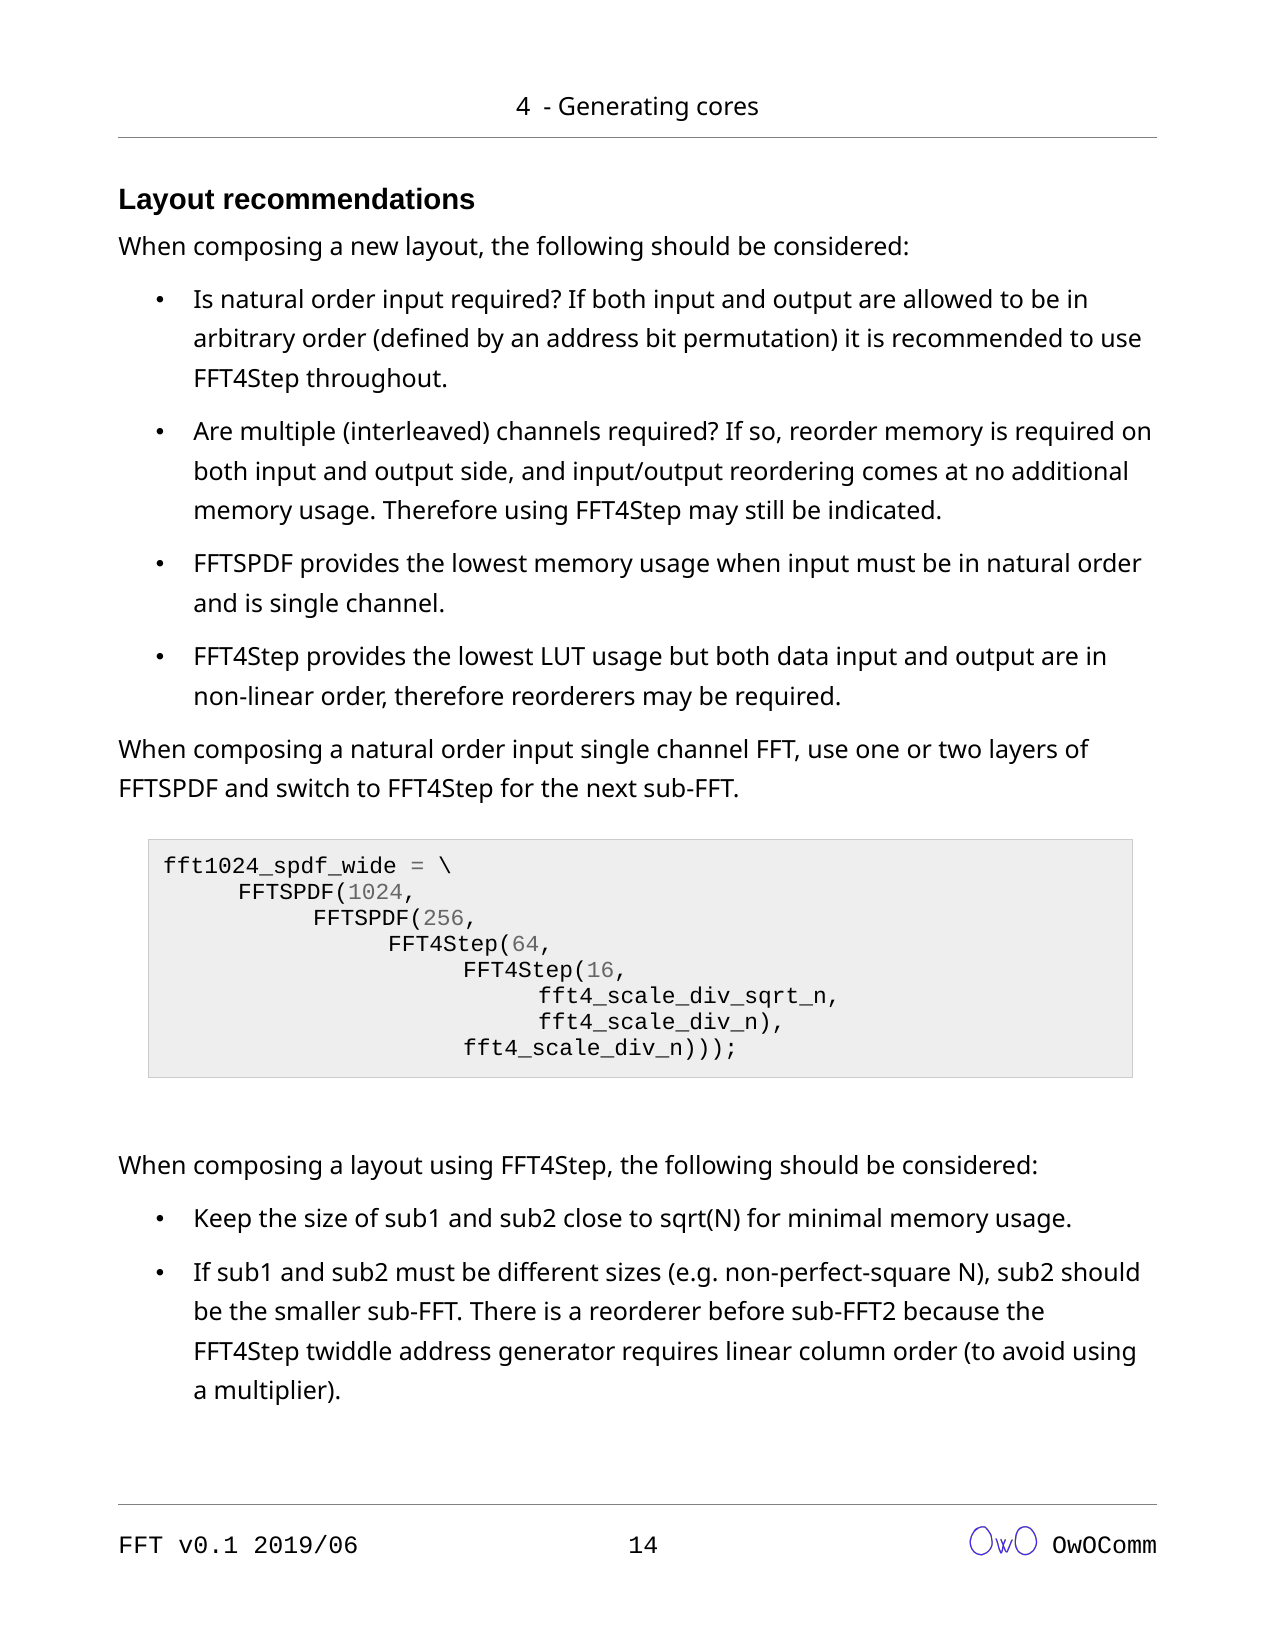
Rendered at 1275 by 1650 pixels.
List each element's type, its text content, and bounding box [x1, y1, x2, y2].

list Keep the size of sub1 and sub2 close to sqrt(N) for minimal memory usage. [156, 1201, 1157, 1235]
list Are multiple (interleaved) channels required? If so, reorder memory is required on both input and output side, and input/output reordering comes at no additional memory usage. Therefore using FFT4Step may still be indicated. [156, 414, 1157, 526]
list Is natural order input required? If both input and output are allowed to be in arbitrary order (defined by an address bit permutation) it is recommended to use FFT4Step throughout. [156, 282, 1157, 394]
text When composing a new layout, the following should be considered: [118, 228, 1157, 262]
text When composing a layout using FFT4Step, the following should be considered: [118, 1147, 1157, 1181]
subtitle Layout recommendations [118, 182, 1157, 216]
picture [960, 1512, 1049, 1566]
list FFT4Step provides the lowest LUT usage but both data input and output are in non-linear order, therefore reorderers may be required. [156, 639, 1157, 712]
list If sub1 and sub2 must be different sizes (e.g. non-perfect-square N), sub2 should be the smaller sub-FFT. There is a reorderer before sub-FFT2 because the FFT4Step twiddle address generator requires linear column order (to avoid using a multiplier). [156, 1255, 1157, 1406]
text When composing a natural order input single channel FFT, use one or two layers of FFTSPDF and switch to FFT4Step for the next sub-FFT. [118, 732, 1157, 805]
list FFTSPDF provides the lowest memory usage when input must be in natural order and is single channel. [156, 546, 1157, 619]
